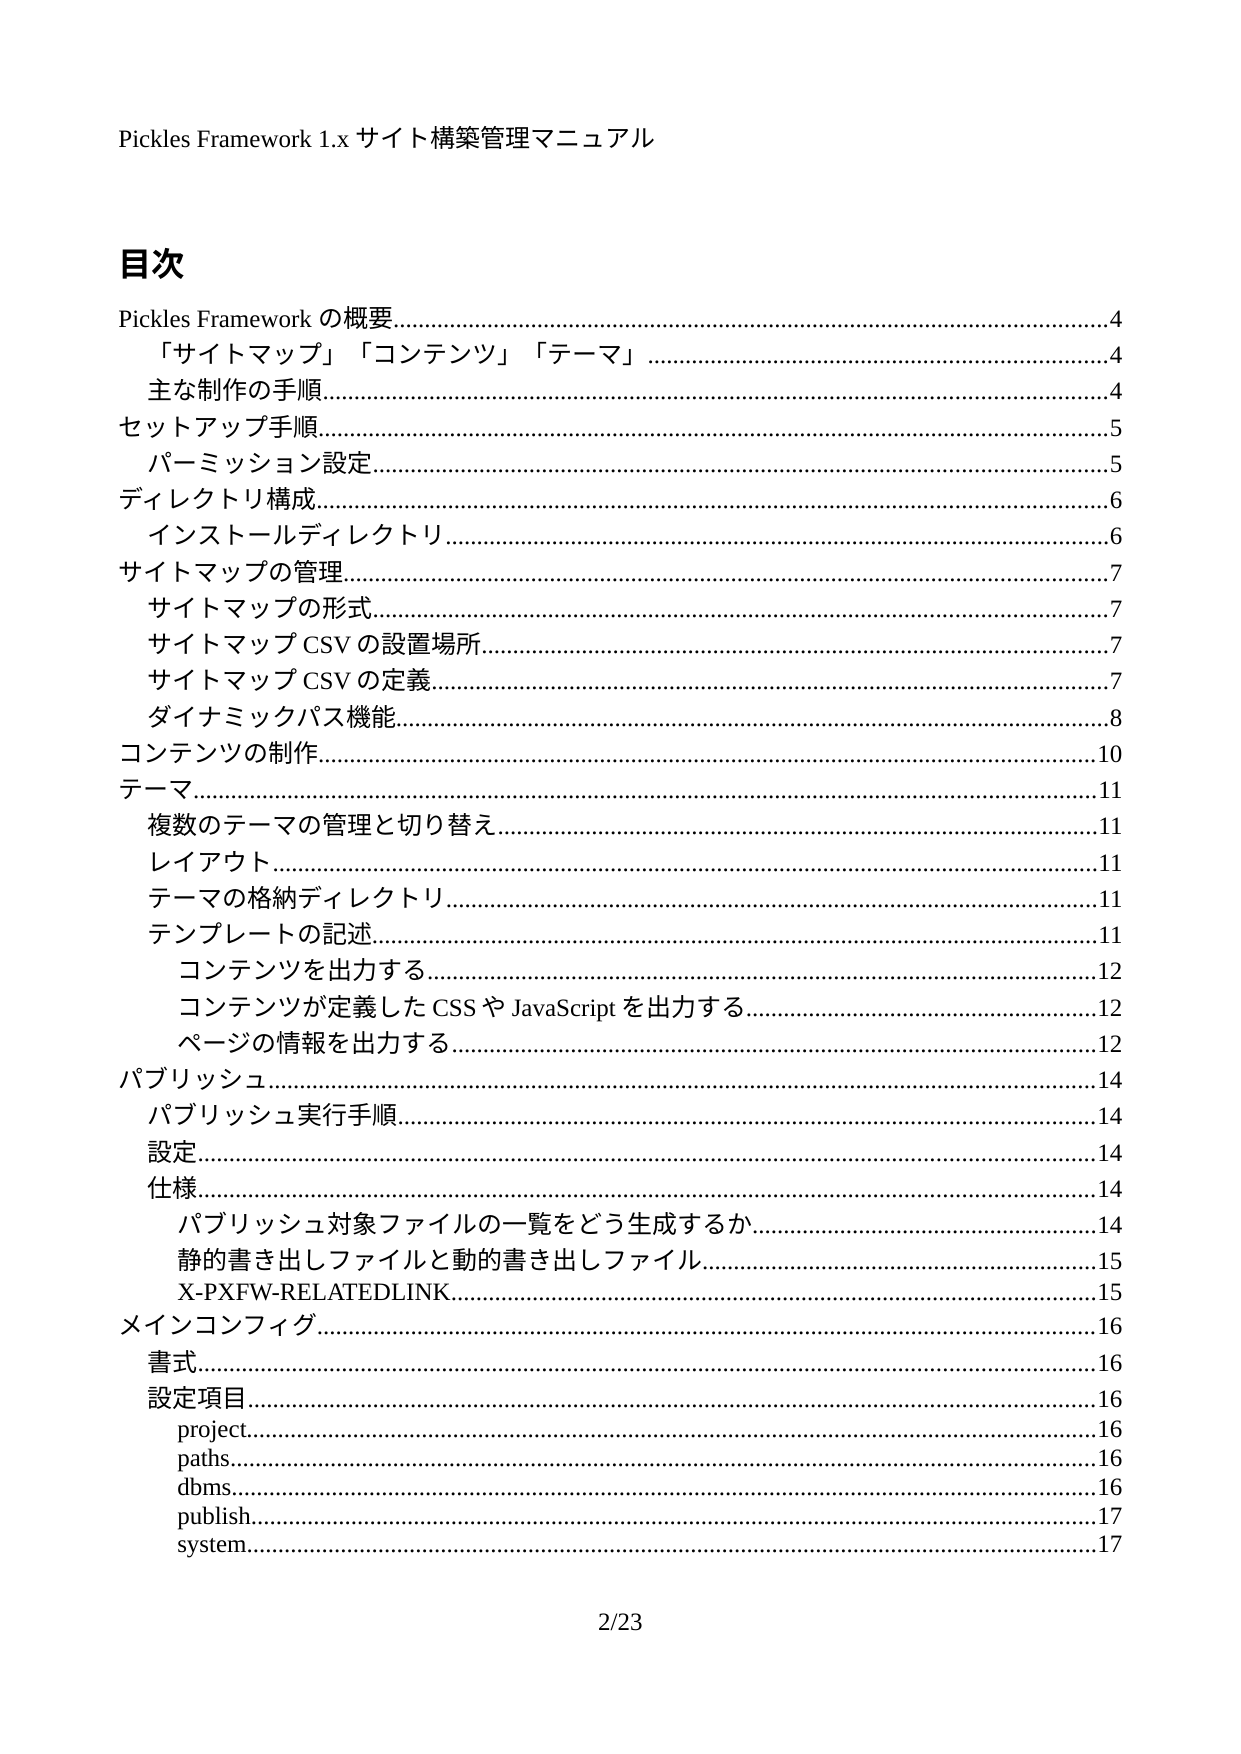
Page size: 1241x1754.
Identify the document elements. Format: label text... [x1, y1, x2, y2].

text 仕様 14 [148, 1168, 1122, 1204]
text 「サイトマップ」「コンテンツ」「テーマ」 4 [148, 334, 1122, 371]
text レイアウト 11 [148, 842, 1122, 878]
text 設定 14 [148, 1132, 1122, 1168]
text サイトマップCSVの設置場所 7 [148, 624, 1122, 661]
text コンテンツの制作 10 [118, 733, 1122, 769]
text サイトマップの管理 7 [118, 552, 1122, 588]
text 主な制作の手順 4 [148, 371, 1122, 407]
text X-PXFW-RELATEDLINK 15 [177, 1277, 1122, 1306]
text テンプレートの記述 11 [148, 914, 1122, 951]
text パブリッシュ実行手順 14 [148, 1096, 1122, 1132]
text インストールディレクトリ 6 [148, 516, 1122, 552]
text セットアップ手順 5 [118, 407, 1122, 443]
text Pickles Framework の概要 4 [118, 298, 1122, 334]
text コンテンツが定義したCSSやJavaScriptを出力する 12 [177, 987, 1122, 1023]
text サイトマップCSVの定義 7 [148, 661, 1122, 697]
text project 16 [177, 1414, 1122, 1443]
text パブリッシュ対象ファイルの一覧をどう生成するか 14 [177, 1204, 1122, 1241]
text 設定項目 16 [148, 1378, 1122, 1414]
text メインコンフィグ 16 [118, 1306, 1122, 1342]
text 書式 16 [148, 1342, 1122, 1378]
text system 17 [177, 1529, 1122, 1558]
text paths 16 [177, 1443, 1122, 1472]
text コンテンツを出力する 12 [177, 951, 1122, 987]
text 静的書き出しファイルと動的書き出しファイル 15 [177, 1241, 1122, 1277]
text publish 17 [177, 1501, 1122, 1529]
subtitle 目次 [118, 238, 1122, 286]
text ページの情報を出力する 12 [177, 1023, 1122, 1059]
text ディレクトリ構成 6 [118, 479, 1122, 516]
text パーミッション設定 5 [148, 443, 1122, 479]
text サイトマップの形式 7 [148, 588, 1122, 624]
text テーマ 11 [118, 769, 1122, 806]
text テーマの格納ディレクトリ 11 [148, 878, 1122, 914]
text dbms 16 [177, 1472, 1122, 1501]
text パブリッシュ 14 [118, 1059, 1122, 1096]
text 複数のテーマの管理と切り替え 11 [148, 806, 1122, 842]
text ダイナミックパス機能 8 [148, 697, 1122, 733]
